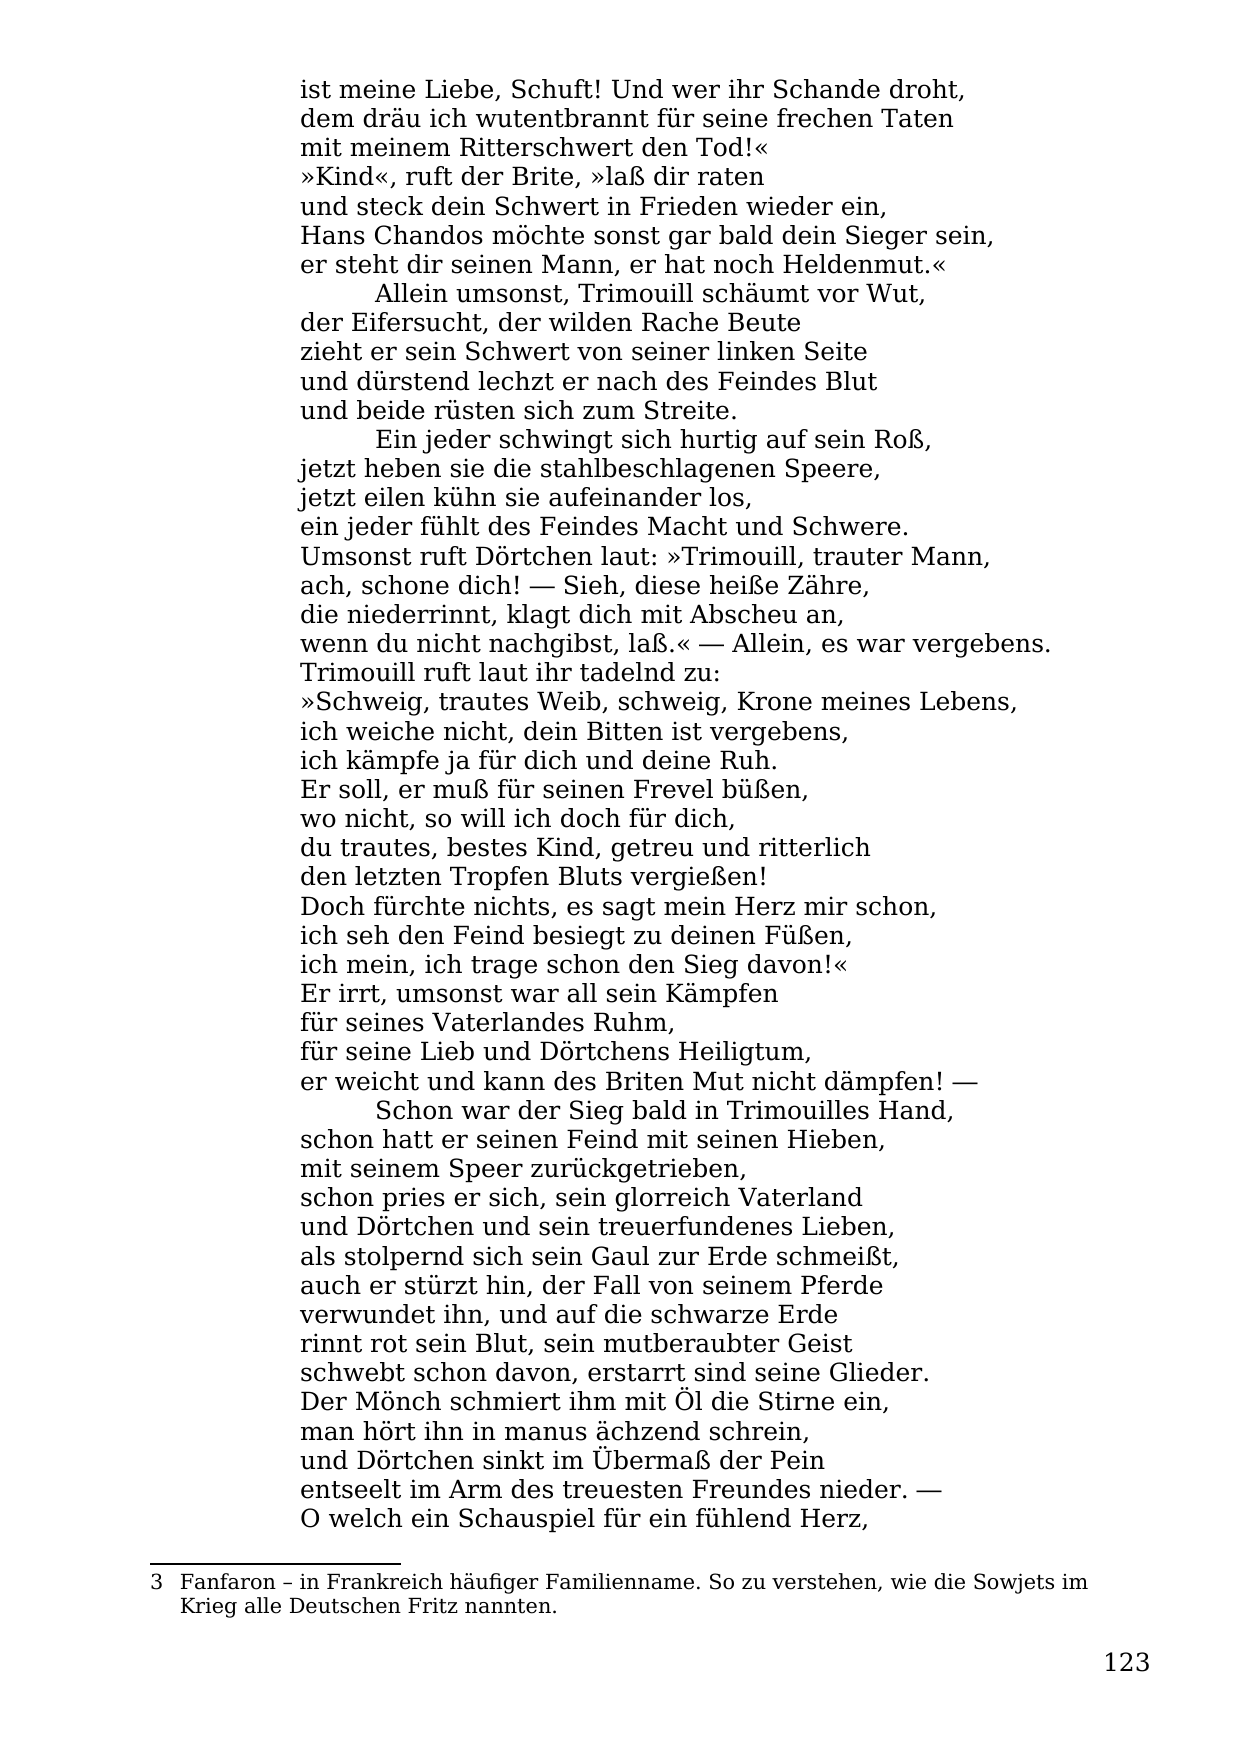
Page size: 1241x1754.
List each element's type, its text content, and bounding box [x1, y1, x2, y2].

text Ein jeder schwingt sich hurtig auf sein Roß, jetzt heben sie die stahlbeschlagenen Speere, jetzt eilen kühn sie aufeinander los, ein jeder fühlt des Feindes Macht und Schwere. Umsonst ruft Dörtchen laut: »Trimouill, trauter Mann, ach, schone dich! ― Sieh, diese heiße Zähre, die niederrinnt, klagt dich mit Abscheu an, wenn du nicht nachgibst, laß.« ― Allein, es war vergebens. Trimouill ruft laut ihr tadelnd zu: »Schweig, trautes Weib, schweig, Krone meines Lebens, ich weiche nicht, dein Bitten ist vergebens, ich kämpfe ja für dich und deine Ruh. Er soll, er muß für seinen Frevel büßen, wo nicht, so will ich doch für dich, du trautes, bestes Kind, getreu und ritterlich den letzten Tropfen Bluts vergießen! Doch fürchte nichts, es sagt mein Herz mir schon, ich seh den Feind besiegt zu deinen Füßen, ich mein, ich trage schon den Sieg davon!« Er irrt, umsonst war all sein Kämpfen für seines Vaterlandes Ruhm, für seine Lieb und Dörtchens Heiligtum, er weicht und kann des Briten Mut nicht dämpfen! ― [300, 425, 1151, 1096]
text ist meine Liebe, Schuft! Und wer ihr Schande droht, dem dräu ich wutentbrannt für seine frechen Taten mit meinem Ritterschwert den Tod!« »Kind«, ruft der Brite, »laß dir raten und steck dein Schwert in Frieden wieder ein, Hans Chandos möchte sonst gar bald dein Sieger sein, er steht dir seinen Mann, er hat noch Heldenmut.« [300, 75, 1151, 279]
text Fanfaron – in Frankreich häufiger Familienname. So zu verstehen, wie die Sowjets im Krieg alle Deutschen Fritz nannten. [150, 1570, 1151, 1618]
text Schon war der Sieg bald in Trimouilles Hand, schon hatt er seinen Feind mit seinen Hieben, mit seinem Speer zurückgetrieben, schon pries er sich, sein glorreich Vaterland und Dörtchen und sein treuerfundenes Lieben, als stolpernd sich sein Gaul zur Erde schmeißt, auch er stürzt hin, der Fall von seinem Pferde verwundet ihn, und auf die schwarze Erde rinnt rot sein Blut, sein mutberaubter Geist schwebt schon davon, erstarrt sind seine Glieder. Der Mönch schmiert ihm mit Öl die Stirne ein, man hört ihn in manus ächzend schrein, und Dörtchen sinkt im Übermaß der Pein entseelt im Arm des treuesten Freundes nieder. ― O welch ein Schauspiel für ein fühlend Herz, [300, 1096, 1151, 1533]
text Allein umsonst, Trimouill schäumt vor Wut, der Eifersucht, der wilden Rache Beute zieht er sein Schwert von seiner linken Seite und dürstend lechzt er nach des Feindes Blut und beide rüsten sich zum Streite. [300, 279, 1151, 425]
